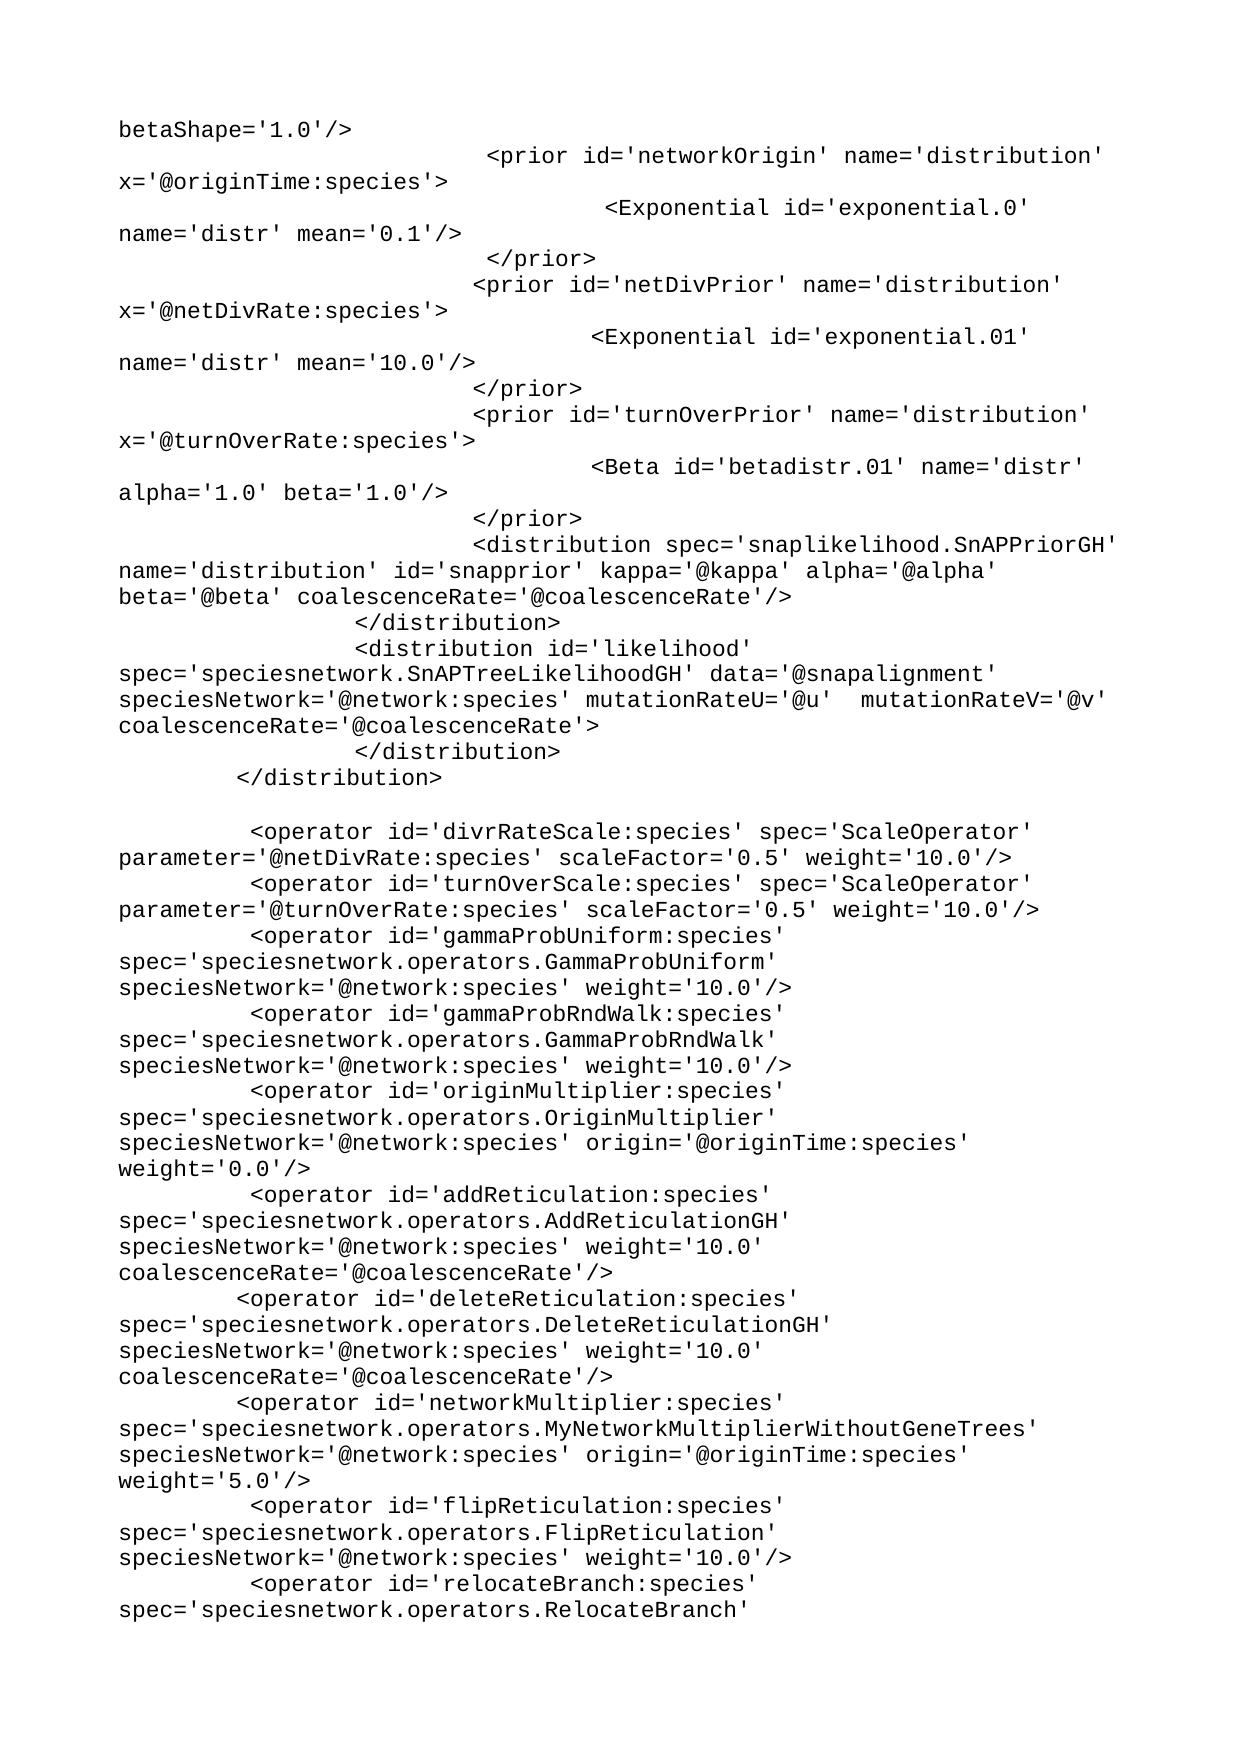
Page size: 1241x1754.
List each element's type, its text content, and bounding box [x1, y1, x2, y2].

text <operator id='flipReticulation:species' spec='speciesnetwork.operators.FlipReticulation' speciesNetwork='@network:species' weight='10.0'/> [118, 1495, 1122, 1573]
text </distribution> [118, 767, 1122, 792]
text <prior id='networkOrigin' name='distribution' x='@originTime:species'> [118, 144, 1122, 196]
text <Exponential id='exponential.01' name='distr' mean='10.0'/> [118, 326, 1122, 377]
text </prior> [118, 248, 1122, 274]
text <Exponential id='exponential.0' name='distr' mean='0.1'/> [118, 196, 1122, 248]
text <operator id='relocateBranch:species' spec='speciesnetwork.operators.RelocateBranch' [118, 1573, 1122, 1624]
text <Beta id='betadistr.01' name='distr' alpha='1.0' beta='1.0'/> [118, 455, 1122, 507]
text <distribution id='likelihood' spec='speciesnetwork.SnAPTreeLikelihoodGH' data='@snapalignment' speciesNetwork='@network:species' mutationRateU='@u' mutationRateV='@v' coalescenceRate='@coalescenceRate'> [118, 637, 1122, 741]
text <operator id='addReticulation:species' spec='speciesnetwork.operators.AddReticulationGH' speciesNetwork='@network:species' weight='10.0' coalescenceRate='@coalescenceRate'/> [118, 1184, 1122, 1287]
text <operator id='divrRateScale:species' spec='ScaleOperator' parameter='@netDivRate:species' scaleFactor='0.5' weight='10.0'/> [118, 821, 1122, 872]
text </prior> [118, 507, 1122, 533]
text betaShape='1.0'/> [118, 118, 1122, 144]
text <prior id='netDivPrior' name='distribution' x='@netDivRate:species'> [118, 274, 1122, 326]
text <distribution spec='snaplikelihood.SnAPPriorGH' name='distribution' id='snapprior' kappa='@kappa' alpha='@alpha' beta='@beta' coalescenceRate='@coalescenceRate'/> [118, 533, 1122, 611]
text <operator id='gammaProbUniform:species' spec='speciesnetwork.operators.GammaProbUniform' speciesNetwork='@network:species' weight='10.0'/> [118, 924, 1122, 1002]
text <operator id='networkMultiplier:species' spec='speciesnetwork.operators.MyNetworkMultiplierWithoutGeneTrees' speciesNetwork='@network:species' origin='@originTime:species' weight='5.0'/> [118, 1391, 1122, 1495]
text <operator id='turnOverScale:species' spec='ScaleOperator' parameter='@turnOverRate:species' scaleFactor='0.5' weight='10.0'/> [118, 872, 1122, 924]
text </prior> [118, 377, 1122, 403]
text </distribution> [118, 741, 1122, 767]
text <operator id='deleteReticulation:species' spec='speciesnetwork.operators.DeleteReticulationGH' speciesNetwork='@network:species' weight='10.0' coalescenceRate='@coalescenceRate'/> [118, 1287, 1122, 1391]
text <operator id='originMultiplier:species' spec='speciesnetwork.operators.OriginMultiplier' speciesNetwork='@network:species' origin='@originTime:species' weight='0.0'/> [118, 1080, 1122, 1184]
text <prior id='turnOverPrior' name='distribution' x='@turnOverRate:species'> [118, 403, 1122, 455]
text </distribution> [118, 611, 1122, 637]
text <operator id='gammaProbRndWalk:species' spec='speciesnetwork.operators.GammaProbRndWalk' speciesNetwork='@network:species' weight='10.0'/> [118, 1002, 1122, 1080]
